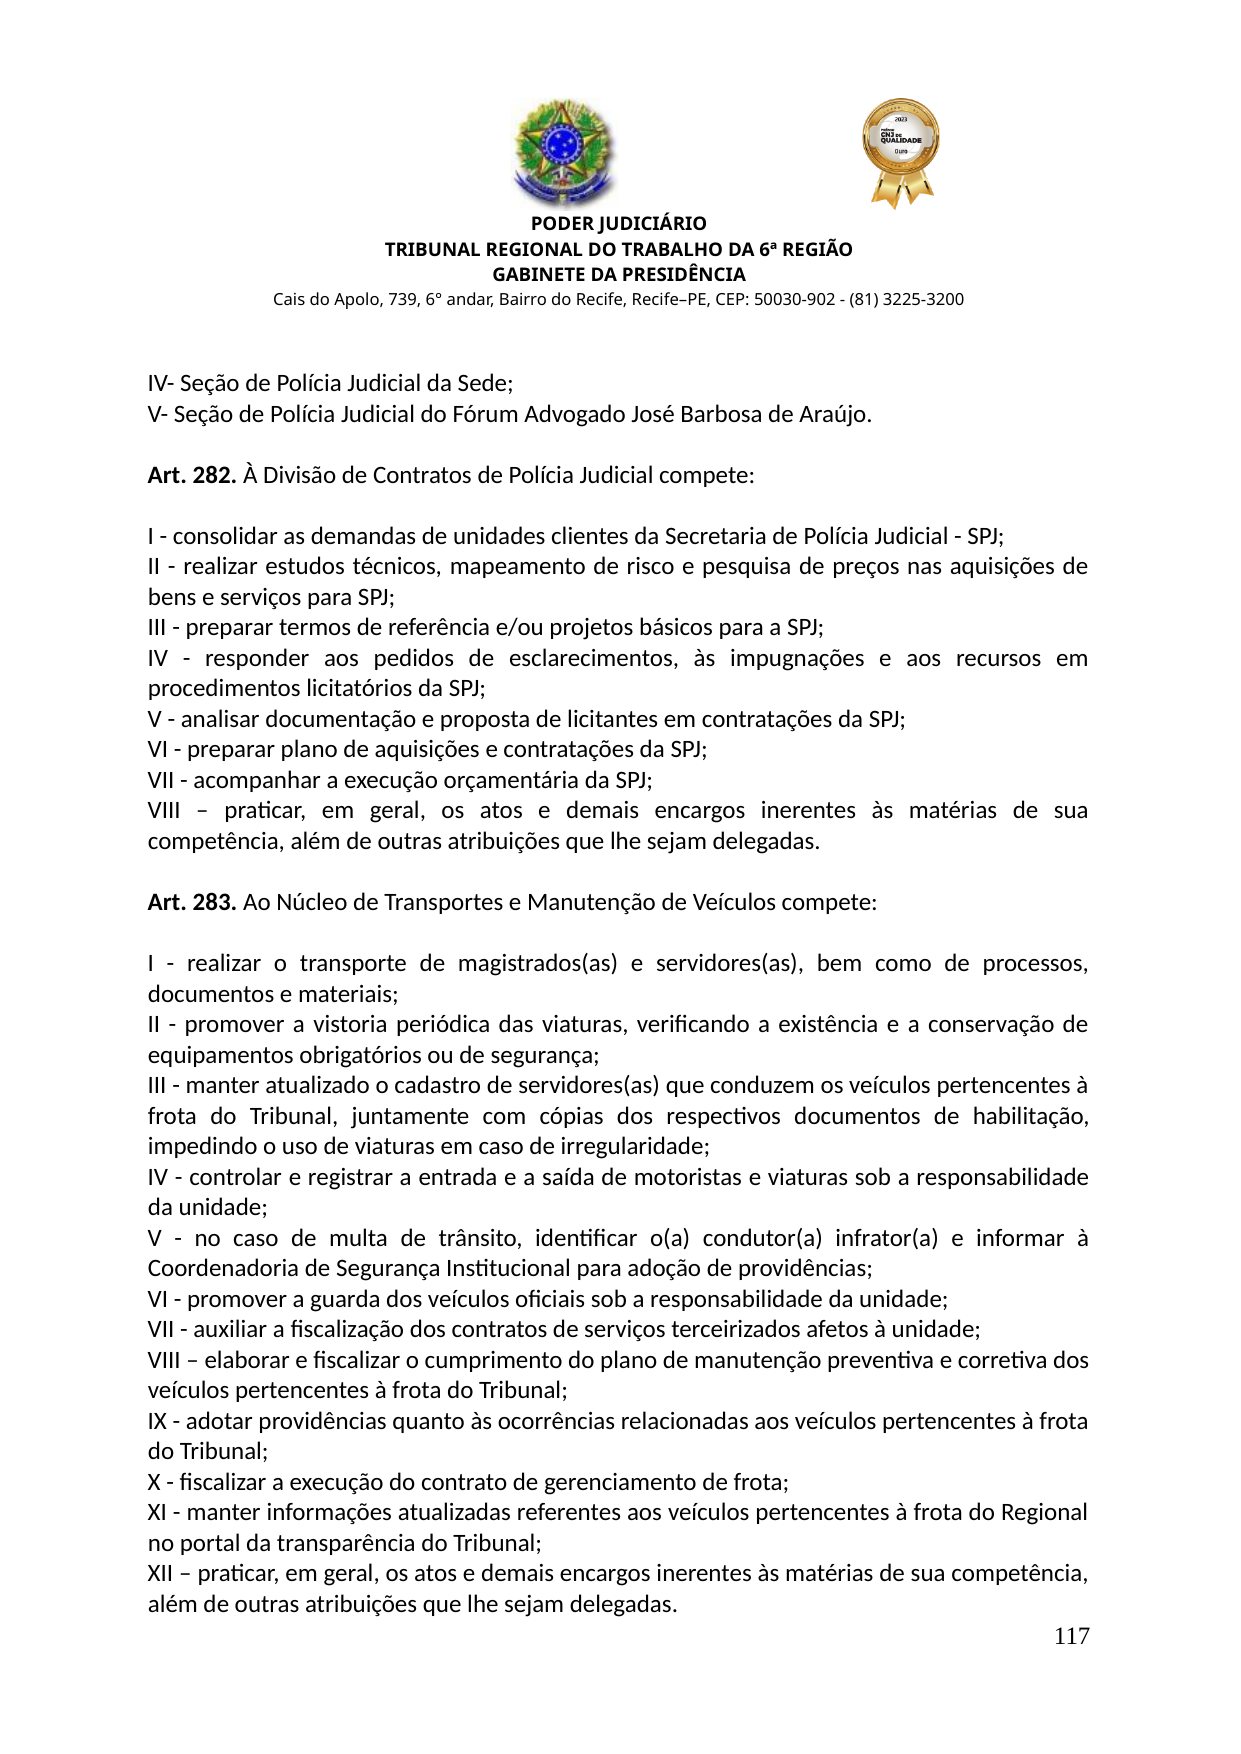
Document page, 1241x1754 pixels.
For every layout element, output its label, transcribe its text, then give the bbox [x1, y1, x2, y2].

text II - realizar estudos técnicos, mapeamento de risco e pesquisa de preços nas aquisições de bens e serviços para SPJ; [147, 550, 1090, 611]
text X - fiscalizar a execução do contrato de gerenciamento de frota; [147, 1466, 1090, 1497]
text Art. 283. Ao Núcleo de Transportes e Manutenção de Veículos compete: [147, 886, 1090, 917]
text IV - controlar e registrar a entrada e a saída de motoristas e viaturas sob a responsabilidade da unidade; [147, 1161, 1090, 1222]
text V- Seção de Polícia Judicial do Fórum Advogado José Barbosa de Araújo. [147, 398, 1090, 428]
text III - manter atualizado o cadastro de servidores(as) que conduzem os veículos pertencentes à frota do Tribunal, juntamente com cópias dos respectivos documentos de habilitação, impedindo o uso de viaturas em caso de irregularidade; [147, 1069, 1090, 1161]
text IV - responder aos pedidos de esclarecimentos, às impugnações e aos recursos em procedimentos licitatórios da SPJ; [147, 642, 1090, 703]
text V - no caso de multa de trânsito, identificar o(a) condutor(a) infrator(a) e informar à Coordenadoria de Segurança Institucional para adoção de providências; [147, 1222, 1090, 1283]
text I - realizar o transporte de magistrados(as) e servidores(as), bem como de processos, documentos e materiais; [147, 947, 1090, 1008]
text Art. 282. À Divisão de Contratos de Polícia Judicial compete: [147, 459, 1090, 489]
text VII - auxiliar a fiscalização dos contratos de serviços terceirizados afetos à unidade; [147, 1313, 1090, 1344]
text VI - preparar plano de aquisições e contratações da SPJ; [147, 733, 1090, 764]
text VIII – praticar, em geral, os atos e demais encargos inerentes às matérias de sua competência, além de outras atribuições que lhe sejam delegadas. [147, 794, 1090, 856]
text I - consolidar as demandas de unidades clientes da Secretaria de Polícia Judicial - SPJ; [147, 520, 1090, 550]
text IX - adotar providências quanto às ocorrências relacionadas aos veículos pertencentes à frota do Tribunal; [147, 1405, 1090, 1466]
text V - analisar documentação e proposta de licitantes em contratações da SPJ; [147, 703, 1090, 733]
text VI - promover a guarda dos veículos oficiais sob a responsabilidade da unidade; [147, 1283, 1090, 1313]
text XI - manter informações atualizadas referentes aos veículos pertencentes à frota do Regional no portal da transparência do Tribunal; [147, 1497, 1090, 1558]
text VIII – elaborar e fiscalizar o cumprimento do plano de manutenção preventiva e corretiva dos veículos pertencentes à frota do Tribunal; [147, 1344, 1090, 1405]
text VII - acompanhar a execução orçamentária da SPJ; [147, 764, 1090, 794]
text III - preparar termos de referência e/ou projetos básicos para a SPJ; [147, 611, 1090, 642]
text II - promover a vistoria periódica das viaturas, verificando a existência e a conservação de equipamentos obrigatórios ou de segurança; [147, 1008, 1090, 1069]
text XII – praticar, em geral, os atos e demais encargos inerentes às matérias de sua competência, além de outras atribuições que lhe sejam delegadas. [147, 1558, 1090, 1619]
text IV- Seção de Polícia Judicial da Sede; [147, 367, 1090, 398]
